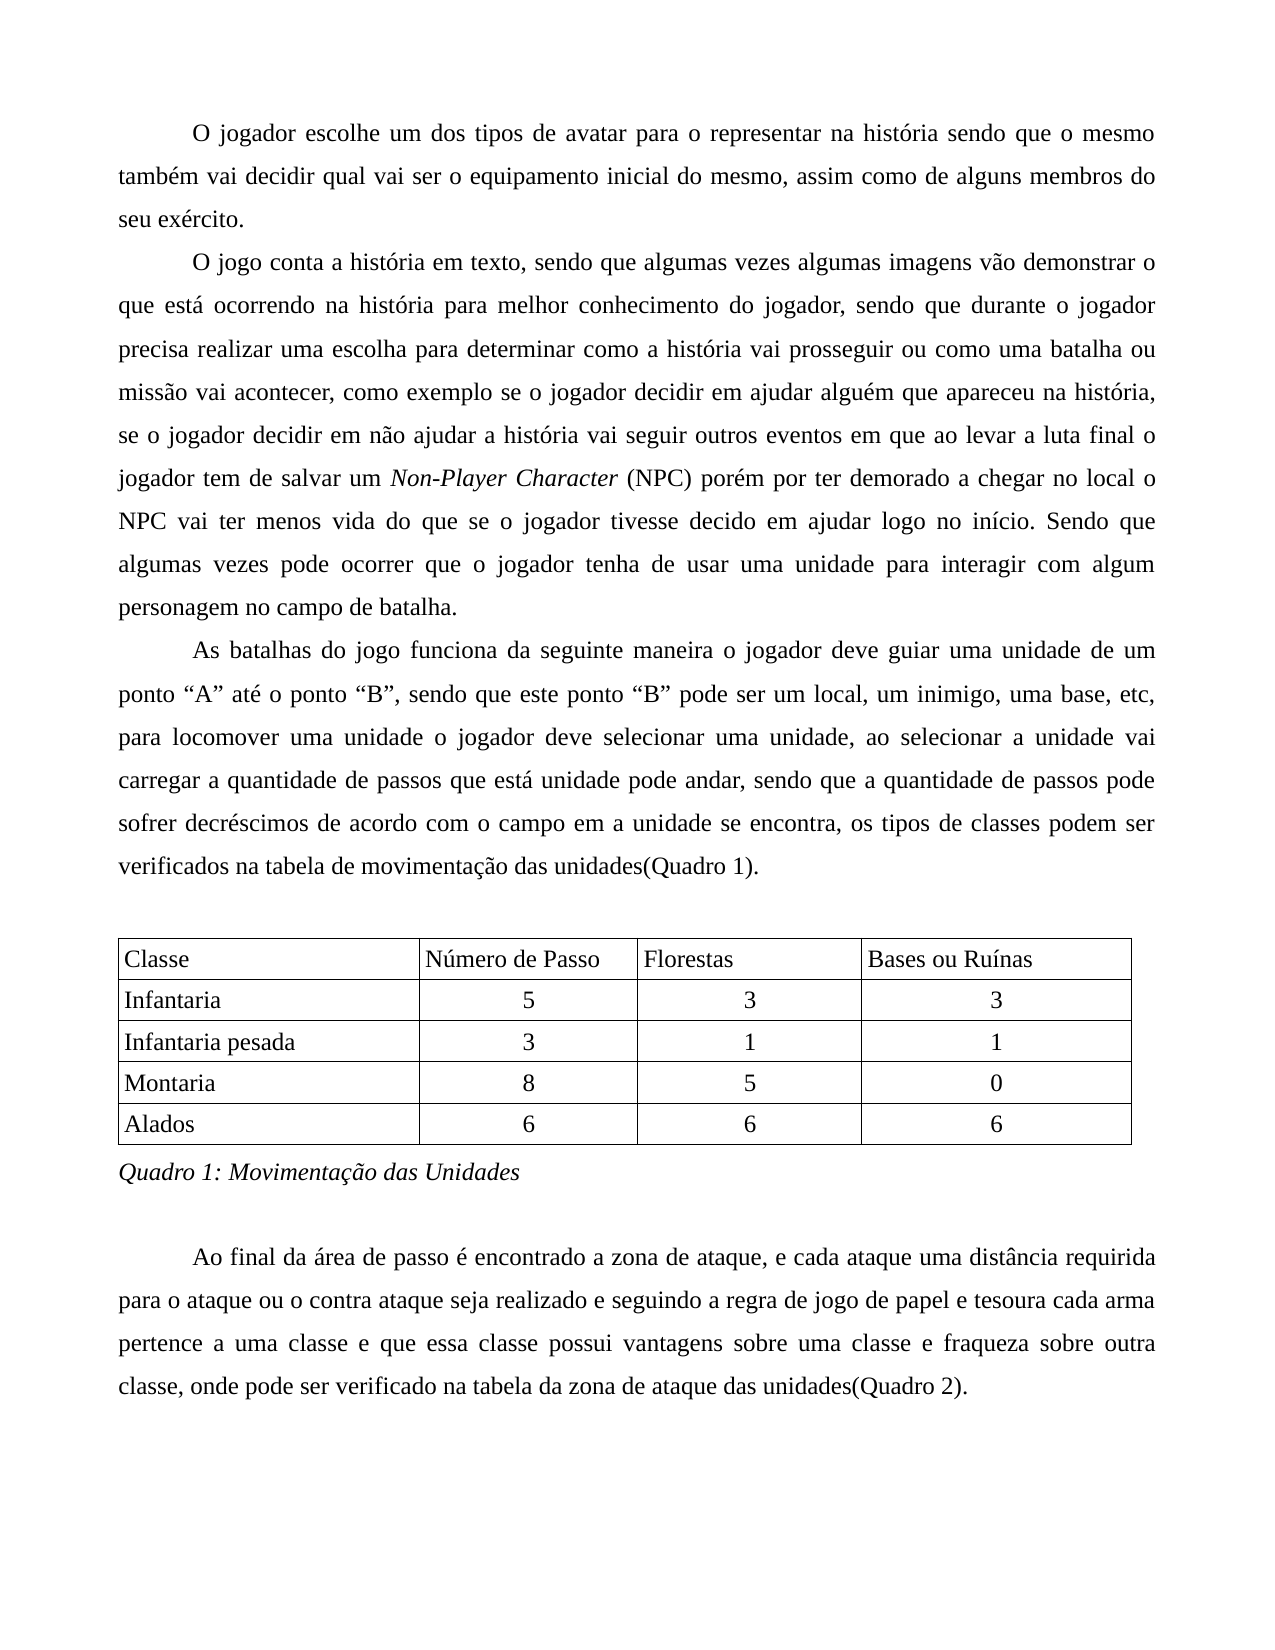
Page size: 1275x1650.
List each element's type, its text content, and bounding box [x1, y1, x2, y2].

text O jogador escolhe um dos tipos de avatar para o representar na história sendo que o mesmo também vai decidir qual vai ser o equipamento inicial do mesmo, assim como de alguns membros do seu exército. [118, 118, 1157, 233]
text Ao final da área de passo é encontrado a zona de ataque, e cada ataque uma distância requirida para o ataque ou o contra ataque seja realizado e seguindo a regra de jogo de papel e tesoura cada arma pertence a uma classe e que essa classe possui vantagens sobre uma classe e fraqueza sobre outra classe, onde pode ser verificado na tabela da zona de ataque das unidades(Quadro 2). [118, 1242, 1157, 1400]
table_cell 0 [862, 1062, 1131, 1102]
text As batalhas do jogo funciona da seguinte maneira o jogador deve guiar uma unidade de um ponto “A” até o ponto “B”, sendo que este ponto “B” pode ser um local, um inimigo, uma base, etc, para locomover uma unidade o jogador deve selecionar uma unidade, ao selecionar a unidade vai carregar a quantidade de passos que está unidade pode andar, sendo que a quantidade de passos pode sofrer decréscimos de acordo com o campo em a unidade se encontra, os tipos de classes podem ser verificados na tabela de movimentação das unidades(Quadro 1). [118, 636, 1157, 880]
table_cell 5 [420, 980, 637, 1020]
table_cell 1 [638, 1021, 861, 1061]
table_cell 3 [638, 980, 861, 1020]
table_cell 6 [862, 1104, 1131, 1144]
text Quadro 1: Movimentação das Unidades [118, 1157, 1157, 1186]
table_cell 8 [420, 1062, 637, 1102]
table_header Número de Passo [420, 939, 637, 979]
table_cell Infantaria [119, 980, 419, 1020]
table_cell 3 [420, 1021, 637, 1061]
table_header Bases ou Ruínas [862, 939, 1131, 979]
table_cell Montaria [119, 1062, 419, 1102]
table_cell 6 [638, 1104, 861, 1144]
table_cell Infantaria pesada [119, 1021, 419, 1061]
table_header Classe [119, 939, 419, 979]
table_cell 1 [862, 1021, 1131, 1061]
text O jogo conta a história em texto, sendo que algumas vezes algumas imagens vão demonstrar o que está ocorrendo na história para melhor conhecimento do jogador, sendo que durante o jogador precisa realizar uma escolha para determinar como a história vai prosseguir ou como uma batalha ou missão vai acontecer, como exemplo se o jogador decidir em ajudar alguém que apareceu na história, se o jogador decidir em não ajudar a história vai seguir outros eventos em que ao levar a luta final o jogador tem de salvar um Non-Player Character (NPC) porém por ter demorado a chegar no local o NPC vai ter menos vida do que se o jogador tivesse decido em ajudar logo no início. Sendo que algumas vezes pode ocorrer que o jogador tenha de usar uma unidade para interagir com algum personagem no campo de batalha. [118, 247, 1157, 621]
table_cell 5 [638, 1062, 861, 1102]
table_header Florestas [638, 939, 861, 979]
table_cell 6 [420, 1104, 637, 1144]
table_cell Alados [119, 1104, 419, 1144]
table_cell 3 [862, 980, 1131, 1020]
